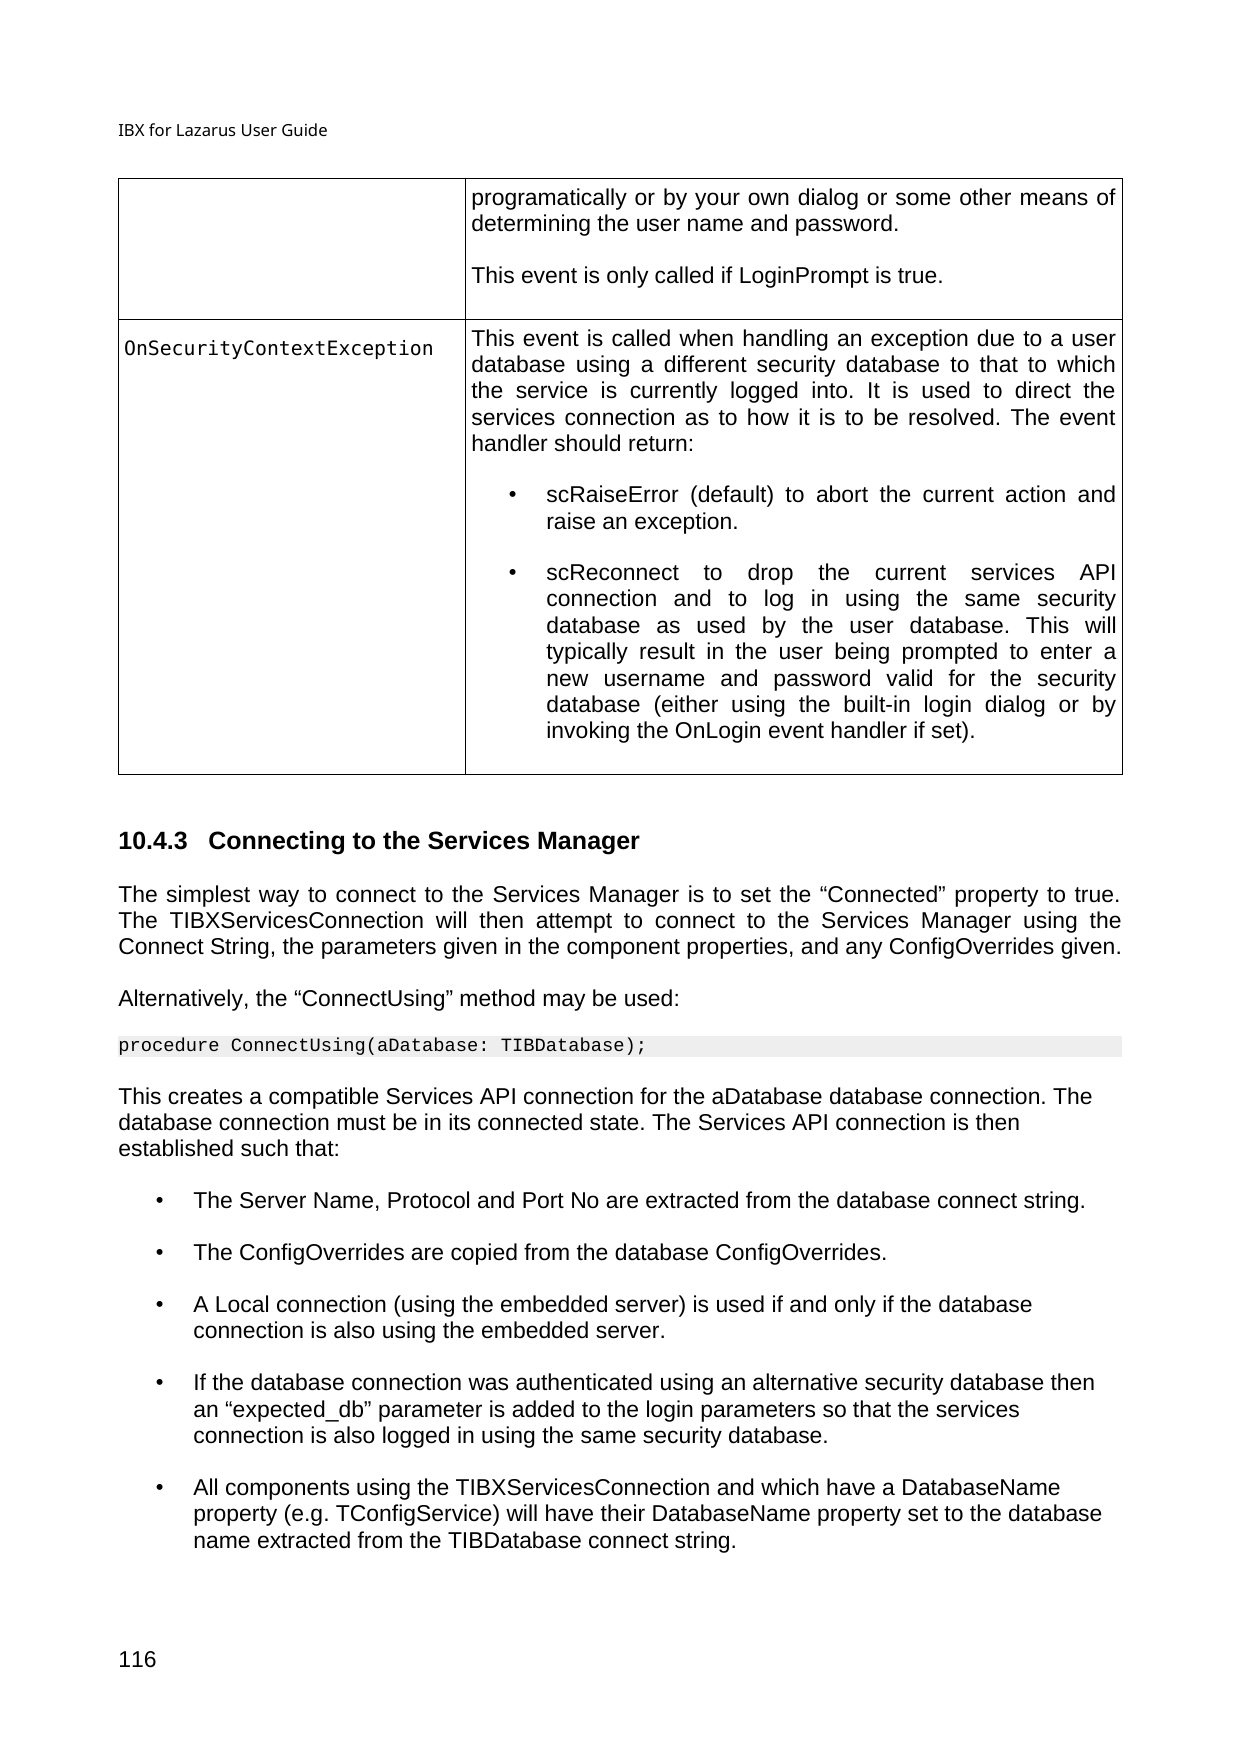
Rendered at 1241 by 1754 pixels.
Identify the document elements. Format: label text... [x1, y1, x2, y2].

subtitle Connecting to the Services Manager [118, 826, 1122, 855]
list If the database connection was authenticated using an alternative security database then an “expected_db” parameter is added to the login parameters so that the services connection is also logged in using the same security database. [156, 1369, 1122, 1448]
list All components using the TIBXServicesConnection and which have a DatabaseName property (e.g. TConfigService) will have their DatabaseName property set to the database name extracted from the TIBDatabase connect string. [156, 1474, 1122, 1553]
table_header [119, 179, 465, 319]
list The ConfigOverrides are copied from the database ConfigOverrides. [156, 1239, 1122, 1266]
text procedure ConnectUsing(aDatabase: TIBDatabase); [118, 1036, 1122, 1057]
text The simplest way to connect to the Services Manager is to set the “Connected” property to true. The TIBXServicesConnection will then attempt to connect to the Services Manager using the Connect String, the parameters given in the component properties, and any ConfigOverrides given. [118, 881, 1122, 959]
list The Server Name, Protocol and Port No are extracted from the database connect string. [156, 1187, 1122, 1214]
list A Local connection (using the embedded server) is used if and only if the database connection is also using the embedded server. [156, 1291, 1122, 1344]
table_cell OnSecurityContextException [119, 320, 465, 774]
table_header programatically or by your own dialog or some other means of determining the user name and password. This event is only called if LoginPrompt is true. [466, 179, 1122, 319]
text Alternatively, the “ConnectUsing” method may be used: [118, 984, 1122, 1011]
table_cell This event is called when handling an exception due to a user database using a different security database to that to which the service is currently logged into. It is used to direct the services connection as to how it is to be resolved. The event handler should return: scRaiseError (default) to abort the current action and raise an exception. scReconnect to drop the current services API connection and to log in using the same security database as used by the user database. This will typically result in the user being prompted to enter a new username and password valid for the security database (either using the built-in login dialog or by invoking the OnLogin event handler if set). [466, 320, 1122, 774]
text This creates a compatible Services API connection for the aDatabase database connection. The database connection must be in its connected state. The Services API connection is then established such that: [118, 1083, 1122, 1162]
